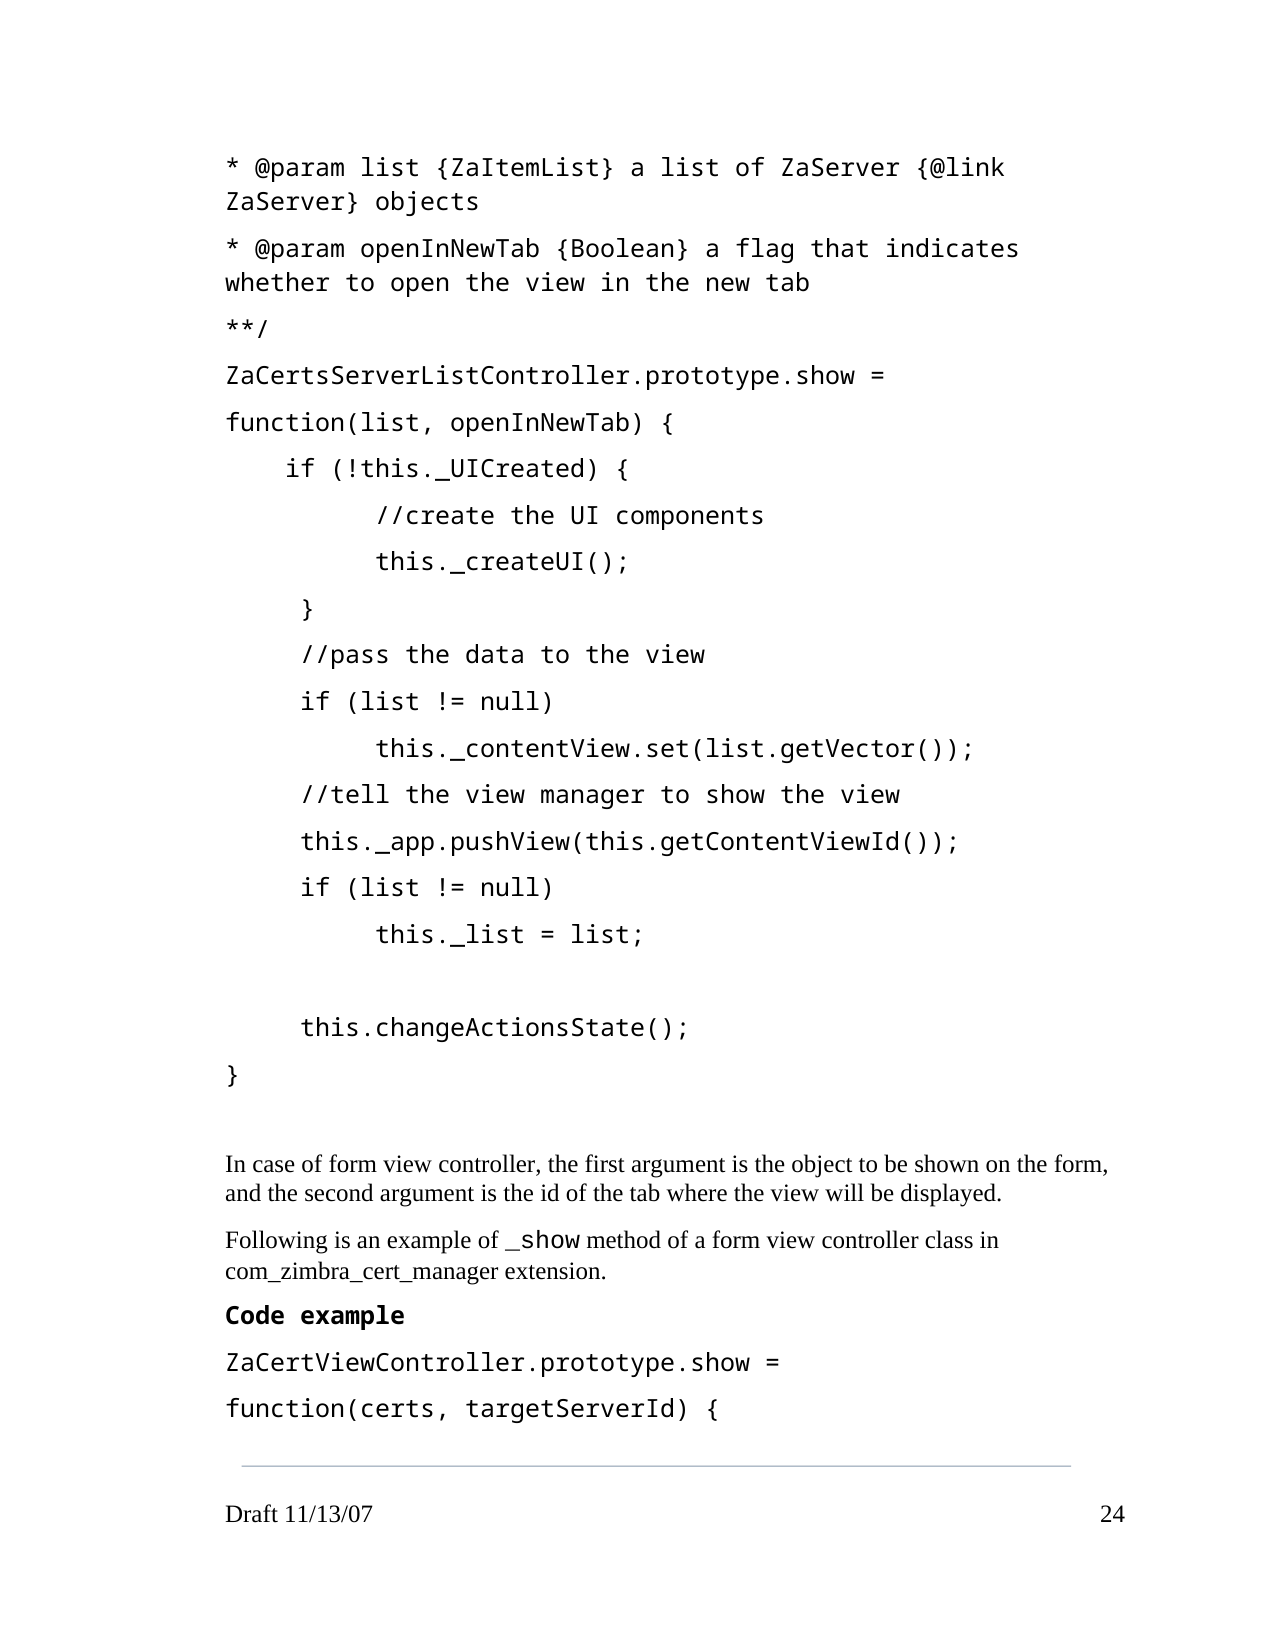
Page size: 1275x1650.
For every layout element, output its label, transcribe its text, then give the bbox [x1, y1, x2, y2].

text this.changeActionsState(); [225, 1010, 1125, 1044]
text this._createUI(); [300, 544, 1125, 578]
text * @param list {ZaItemList} a list of ZaServer {@link ZaServer} objects [225, 150, 1125, 218]
text Code example [225, 1298, 1125, 1332]
text this._contentView.set(list.getVector()); [225, 730, 1125, 764]
text //create the UI components [225, 497, 1125, 532]
text } [225, 591, 1125, 625]
text } [225, 1056, 1125, 1090]
text if (!this._UICreated) { [225, 451, 1125, 485]
text ZaCertsServerListController.prototype.show = [225, 358, 1125, 392]
text this._list = list; [225, 917, 1125, 951]
text Following is an example of _show method of a form view controller class in com_zimbra_cert_manager extension. [225, 1226, 1125, 1285]
text **/ [225, 311, 1125, 345]
text * @param openInNewTab {Boolean} a flag that indicates whether to open the view in the new tab [225, 231, 1125, 299]
text function(certs, targetServerId) { [225, 1391, 1125, 1425]
text In case of form view controller, the first argument is the object to be shown on the form, and the second argument is the id of the tab where the view will be displayed. [225, 1149, 1125, 1207]
text ZaCertViewController.prototype.show = [225, 1344, 1125, 1378]
text //pass the data to the view [225, 637, 1125, 671]
text function(list, openInNewTab) { [225, 404, 1125, 438]
text if (list != null) [225, 870, 1125, 904]
text this._app.pushView(this.getContentViewId()); [225, 823, 1125, 857]
text if (list != null) [225, 684, 1125, 718]
text //tell the view manager to show the view [225, 777, 1125, 811]
